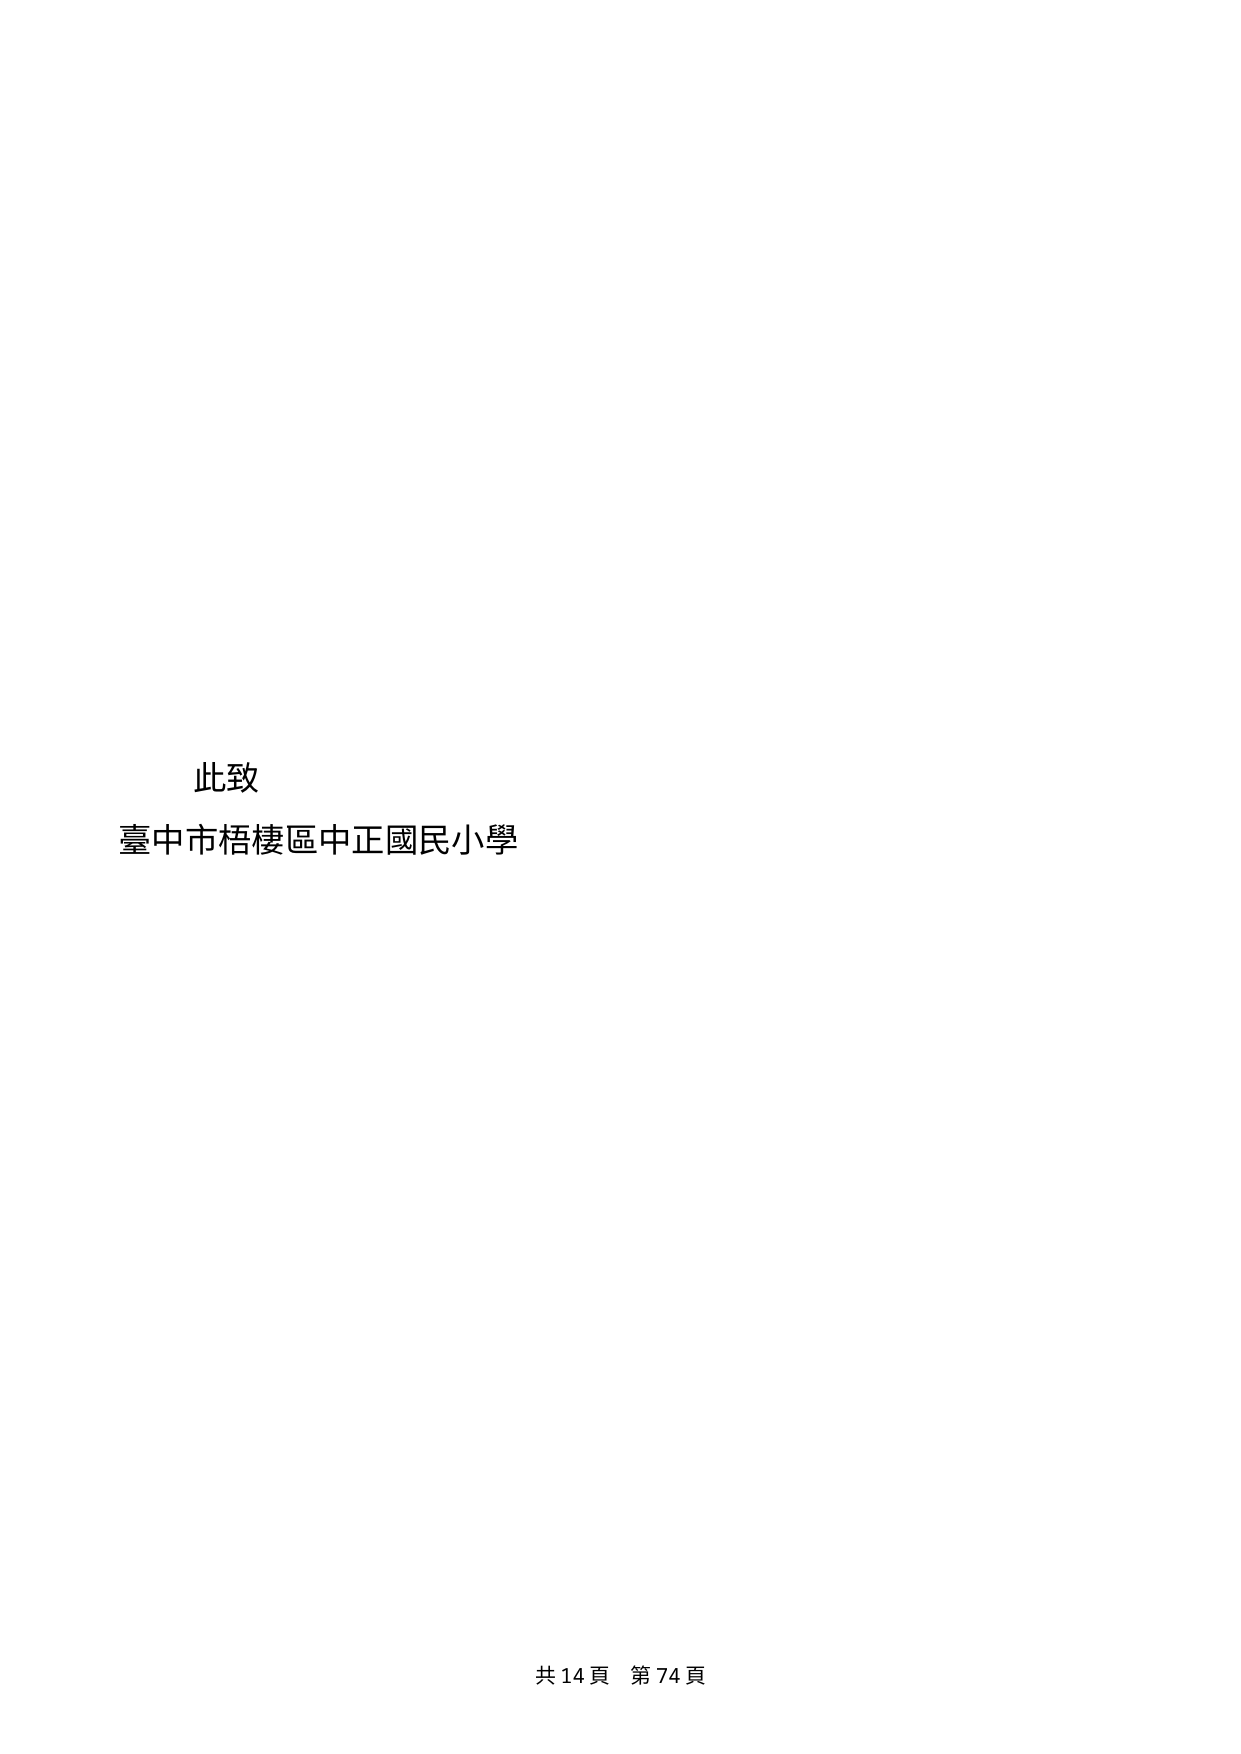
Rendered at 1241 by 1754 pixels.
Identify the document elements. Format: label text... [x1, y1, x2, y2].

text 此致 [118, 734, 1122, 797]
text 臺中市梧棲區中正國民小學 [118, 797, 1122, 859]
